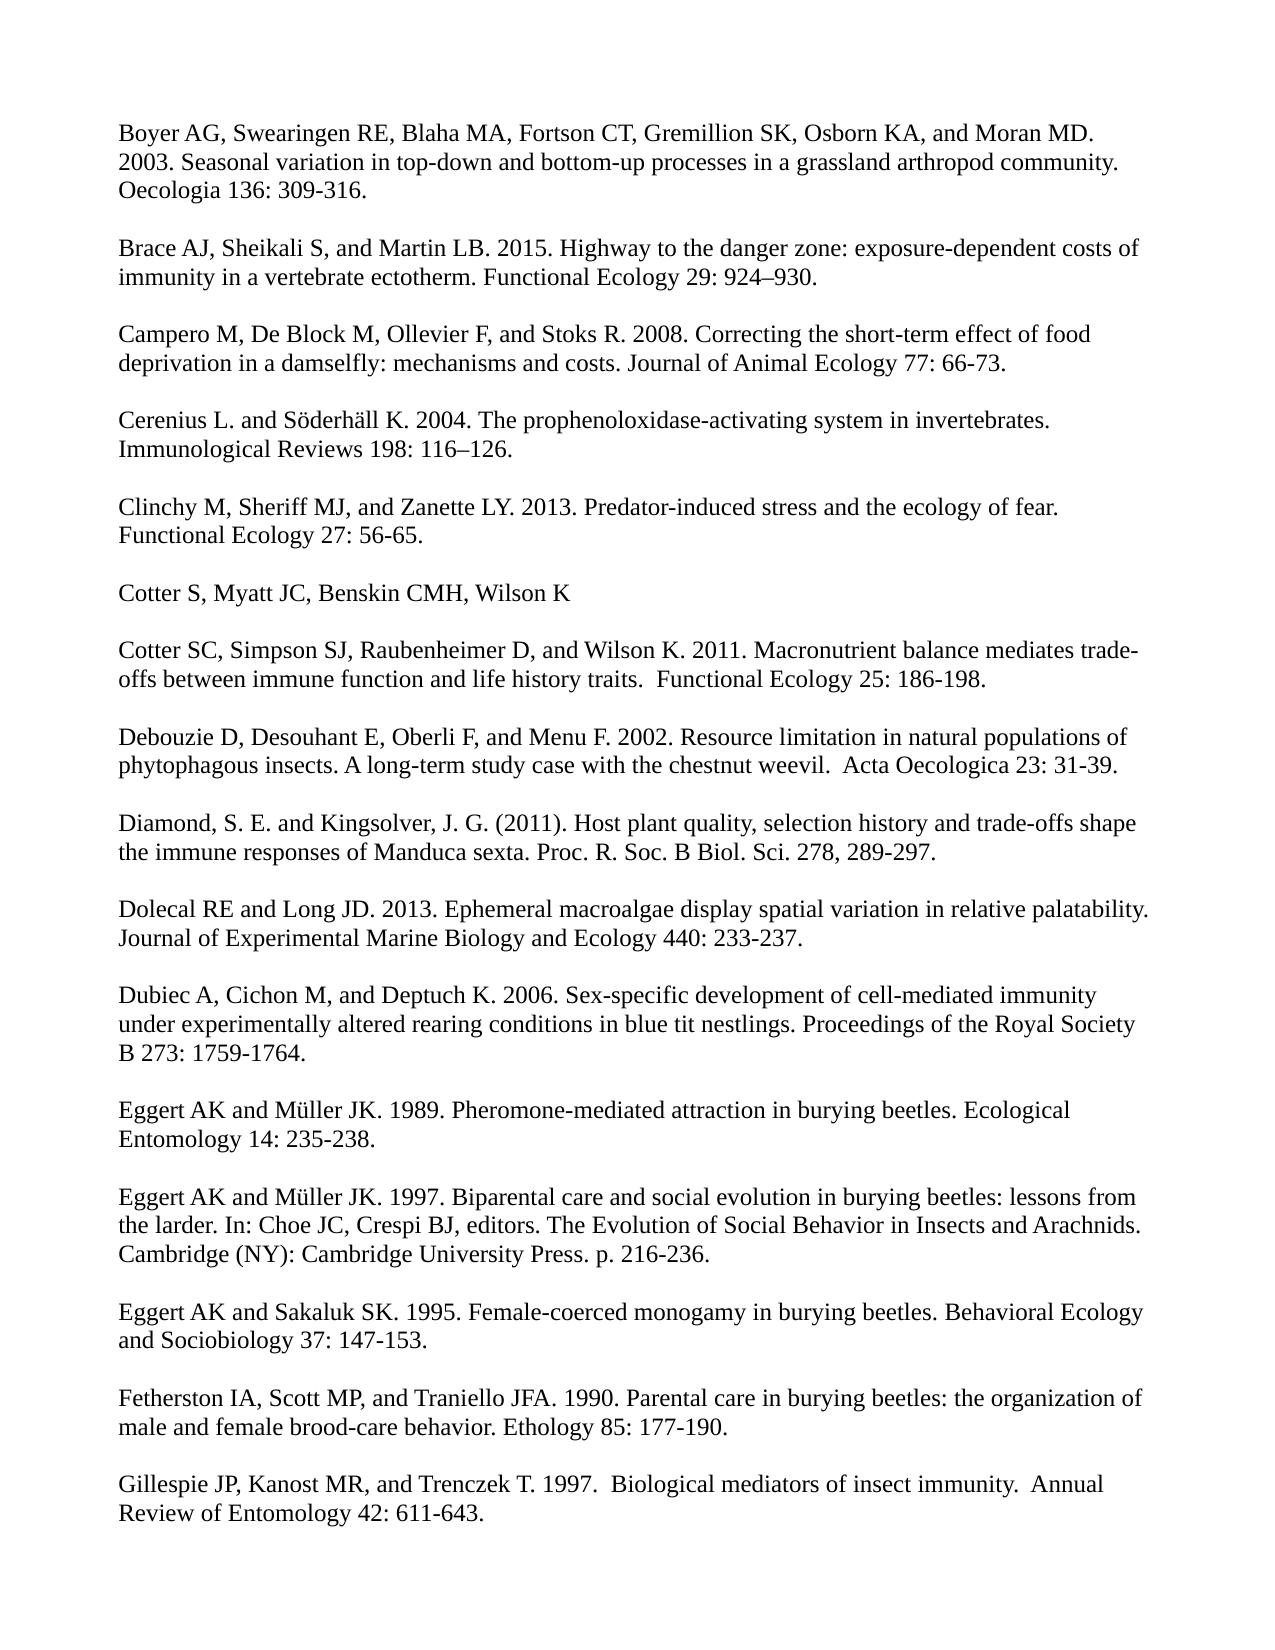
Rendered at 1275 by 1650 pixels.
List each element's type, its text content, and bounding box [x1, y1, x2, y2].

text Cerenius L. and Söderhäll K. 2004. The prophenoloxidase-activating system in invertebrates. Immunological Reviews 198: 116–126. [118, 406, 1157, 463]
text Boyer AG, Swearingen RE, Blaha MA, Fortson CT, Gremillion SK, Osborn KA, and Moran MD. 2003. Seasonal variation in top-down and bottom-up processes in a grassland arthropod community. Oecologia 136: 309-316. [118, 118, 1157, 204]
text Campero M, De Block M, Ollevier F, and Stoks R. 2008. Correcting the short-term effect of food deprivation in a damselfly: mechanisms and costs. Journal of Animal Ecology 77: 66-73. [118, 319, 1157, 377]
text Brace AJ, Sheikali S, and Martin LB. 2015. Highway to the danger zone: exposure-dependent costs of immunity in a vertebrate ectotherm. Functional Ecology 29: 924–930. [118, 233, 1157, 291]
text Dubiec A, Cichon M, and Deptuch K. 2006. Sex-specific development of cell-mediated immunity under experimentally altered rearing conditions in blue tit nestlings. Proceedings of the Royal Society B 273: 1759-1764. [118, 981, 1157, 1067]
text Dolecal RE and Long JD. 2013. Ephemeral macroalgae display spatial variation in relative palatability. Journal of Experimental Marine Biology and Ecology 440: 233-237. [118, 894, 1157, 952]
text Cotter SC, Simpson SJ, Raubenheimer D, and Wilson K. 2011. Macronutrient balance mediates trade-offs between immune function and life history traits. Functional Ecology 25: 186-198. [118, 636, 1157, 693]
text Eggert AK and Sakaluk SK. 1995. Female-coerced monogamy in burying beetles. Behavioral Ecology and Sociobiology 37: 147-153. [118, 1297, 1157, 1354]
text Gillespie JP, Kanost MR, and Trenczek T. 1997. Biological mediators of insect immunity. Annual Review of Entomology 42: 611-643. [118, 1469, 1157, 1527]
text Debouzie D, Desouhant E, Oberli F, and Menu F. 2002. Resource limitation in natural populations of phytophagous insects. A long-term study case with the chestnut weevil. Acta Oecologica 23: 31-39. [118, 722, 1157, 779]
text Fetherston IA, Scott MP, and Traniello JFA. 1990. Parental care in burying beetles: the organization of male and female brood-care behavior. Ethology 85: 177-190. [118, 1383, 1157, 1441]
text Clinchy M, Sheriff MJ, and Zanette LY. 2013. Predator-induced stress and the ecology of fear. Functional Ecology 27: 56-65. [118, 492, 1157, 549]
text Eggert AK and Müller JK. 1997. Biparental care and social evolution in burying beetles: lessons from the larder. In: Choe JC, Crespi BJ, editors. The Evolution of Social Behavior in Insects and Arachnids. Cambridge (NY): Cambridge University Press. p. 216-236. [118, 1182, 1157, 1268]
text Eggert AK and Müller JK. 1989. Pheromone-mediated attraction in burying beetles. Ecological Entomology 14: 235-238. [118, 1096, 1157, 1153]
text Cotter S, Myatt JC, Benskin CMH, Wilson K [118, 578, 1157, 607]
text Diamond, S. E. and Kingsolver, J. G. (2011). Host plant quality, selection history and trade-offs shape the immune responses of Manduca sexta. Proc. R. Soc. B Biol. Sci. 278, 289-297. [118, 808, 1157, 866]
